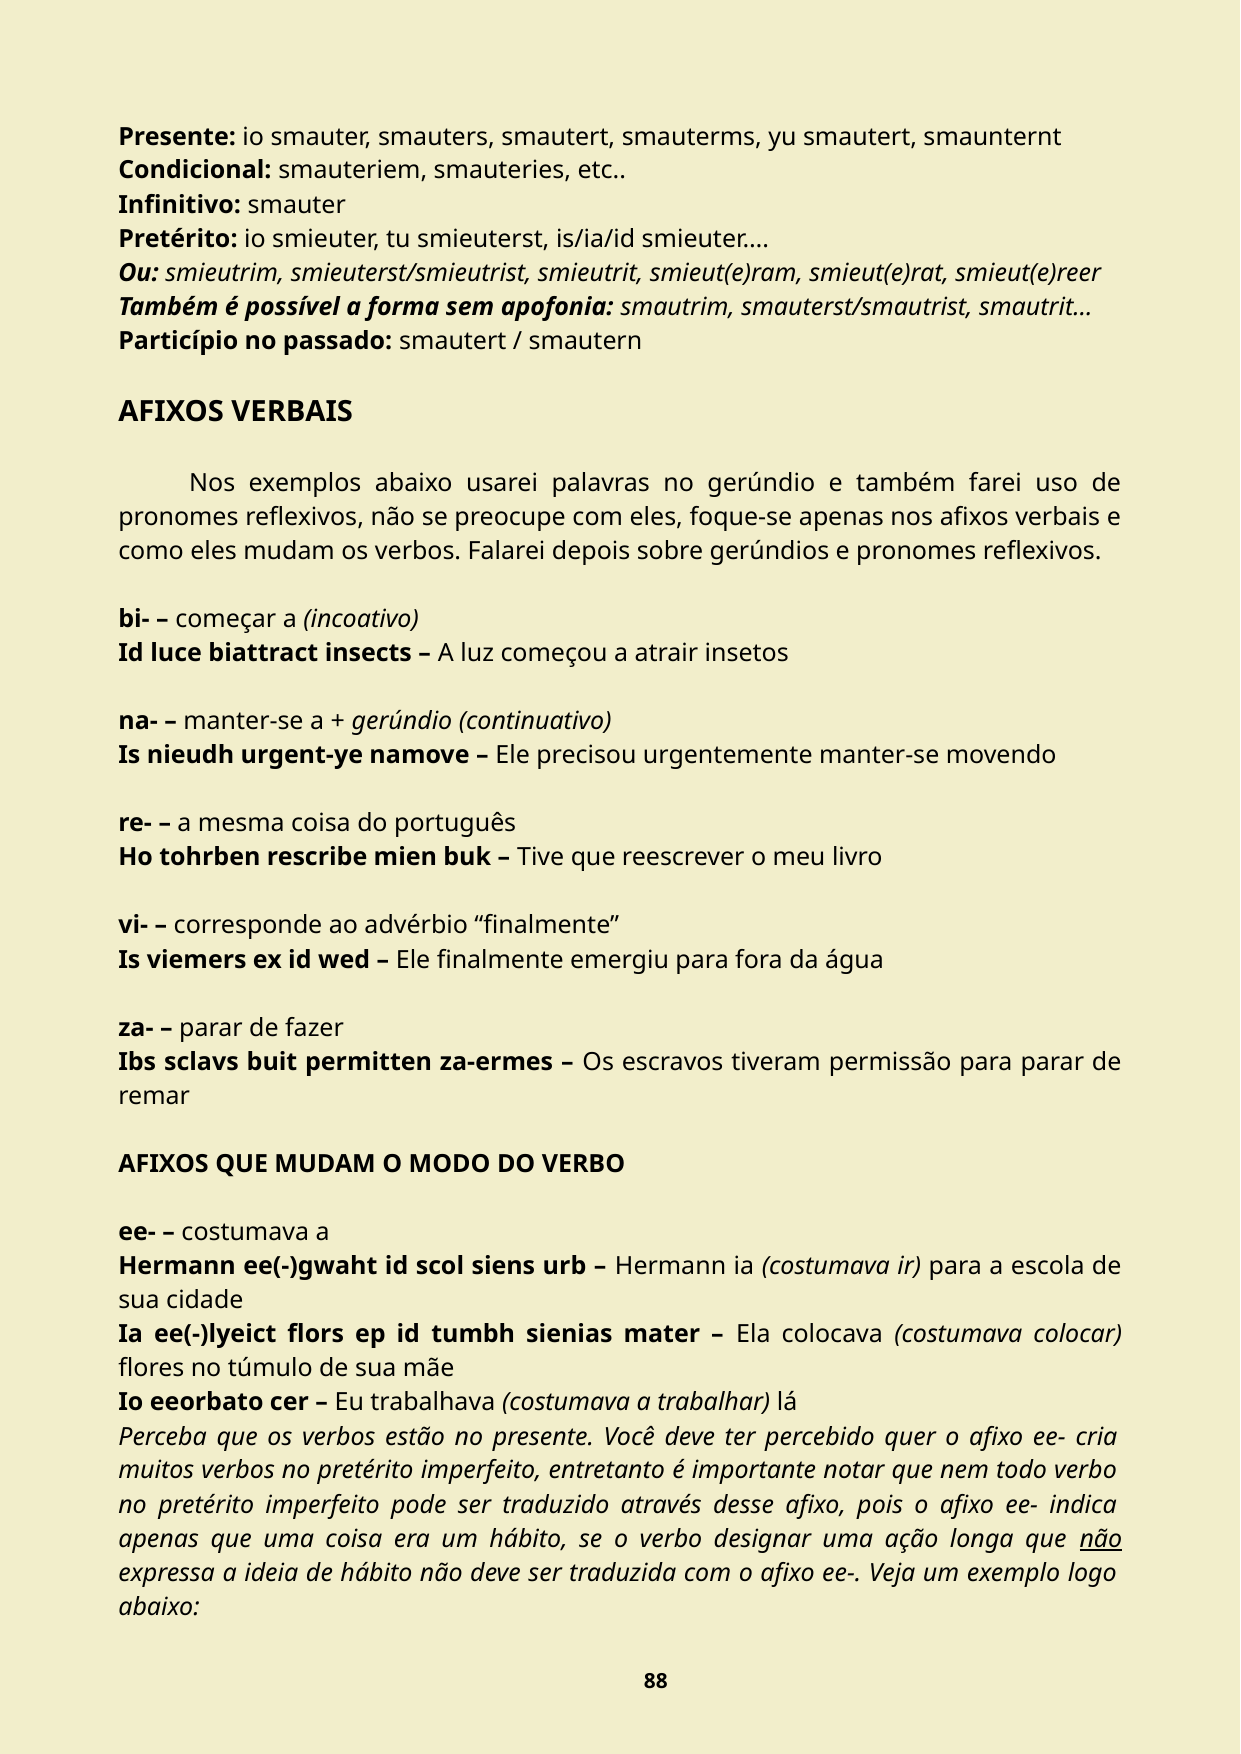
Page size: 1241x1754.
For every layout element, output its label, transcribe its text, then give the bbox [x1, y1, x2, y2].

text vi- – corresponde ao advérbio “finalmente” [118, 907, 1122, 941]
subtitle AFIXOS QUE MUDAM O MODO DO VERBO [118, 1146, 1122, 1180]
text bi- – começar a (incoativo) [118, 601, 1122, 635]
text na- – manter-se a + gerúndio (continuativo) [118, 703, 1122, 737]
text re- – a mesma coisa do português [118, 805, 1122, 839]
text za- – parar de fazer [118, 1009, 1122, 1043]
subtitle AFIXOS VERBAIS [118, 391, 1122, 430]
text Ou: smieutrim, smieuterst/smieutrist, smieutrit, smieut(e)ram, smieut(e)rat, smieut(e)reer [118, 254, 1122, 288]
text Io eeorbato cer – Eu trabalhava (costumava a trabalhar) lá [118, 1384, 1122, 1418]
text Is viemers ex id wed – Ele finalmente emergiu para fora da água [118, 941, 1122, 975]
text Também é possível a forma sem apofonia: smautrim, smauterst/smautrist, smautrit… [118, 288, 1122, 322]
text Infinitivo: smauter [118, 186, 1122, 220]
text Is nieudh urgent-ye namove – Ele precisou urgentemente manter-se movendo [118, 737, 1122, 771]
text Perceba que os verbos estão no presente. Você deve ter percebido quer o afixo ee- cria muitos verbos no pretérito imperfeito, entretanto é importante notar que nem todo verbo no pretérito imperfeito pode ser traduzido através desse afixo, pois o afixo ee- indica apenas que uma coisa era um hábito, se o verbo designar uma ação longa que não expressa a ideia de hábito não deve ser traduzida com o afixo ee-. Veja um exemplo logo abaixo: [118, 1418, 1122, 1622]
text Presente: io smauter, smauters, smautert, smauterms, yu smautert, smaunternt [118, 118, 1122, 152]
text Hermann ee(-)gwaht id scol siens urb – Hermann ia (costumava ir) para a escola de sua cidade [118, 1248, 1122, 1316]
text Id luce biattract insects – A luz começou a atrair insetos [118, 635, 1122, 669]
text ee- – costumava a [118, 1214, 1122, 1248]
text Ibs sclavs buit permitten za-ermes – Os escravos tiveram permissão para parar de remar [118, 1043, 1122, 1112]
text Pretérito: io smieuter, tu smieuterst, is/ia/id smieuter…. [118, 220, 1122, 254]
text Particípio no passado: smautert / smautern [118, 322, 1122, 357]
text Ia ee(-)lyeict flors ep id tumbh sienias mater – Ela colocava (costumava colocar) flores no túmulo de sua mãe [118, 1316, 1122, 1384]
text Ho tohrben rescribe mien buk – Tive que reescrever o meu livro [118, 839, 1122, 873]
text Condicional: smauteriem, smauteries, etc.. [118, 152, 1122, 186]
text Nos exemplos abaixo usarei palavras no gerúndio e também farei uso de pronomes reflexivos, não se preocupe com eles, foque-se apenas nos afixos verbais e como eles mudam os verbos. Falarei depois sobre gerúndios e pronomes reflexivos. [118, 464, 1122, 567]
